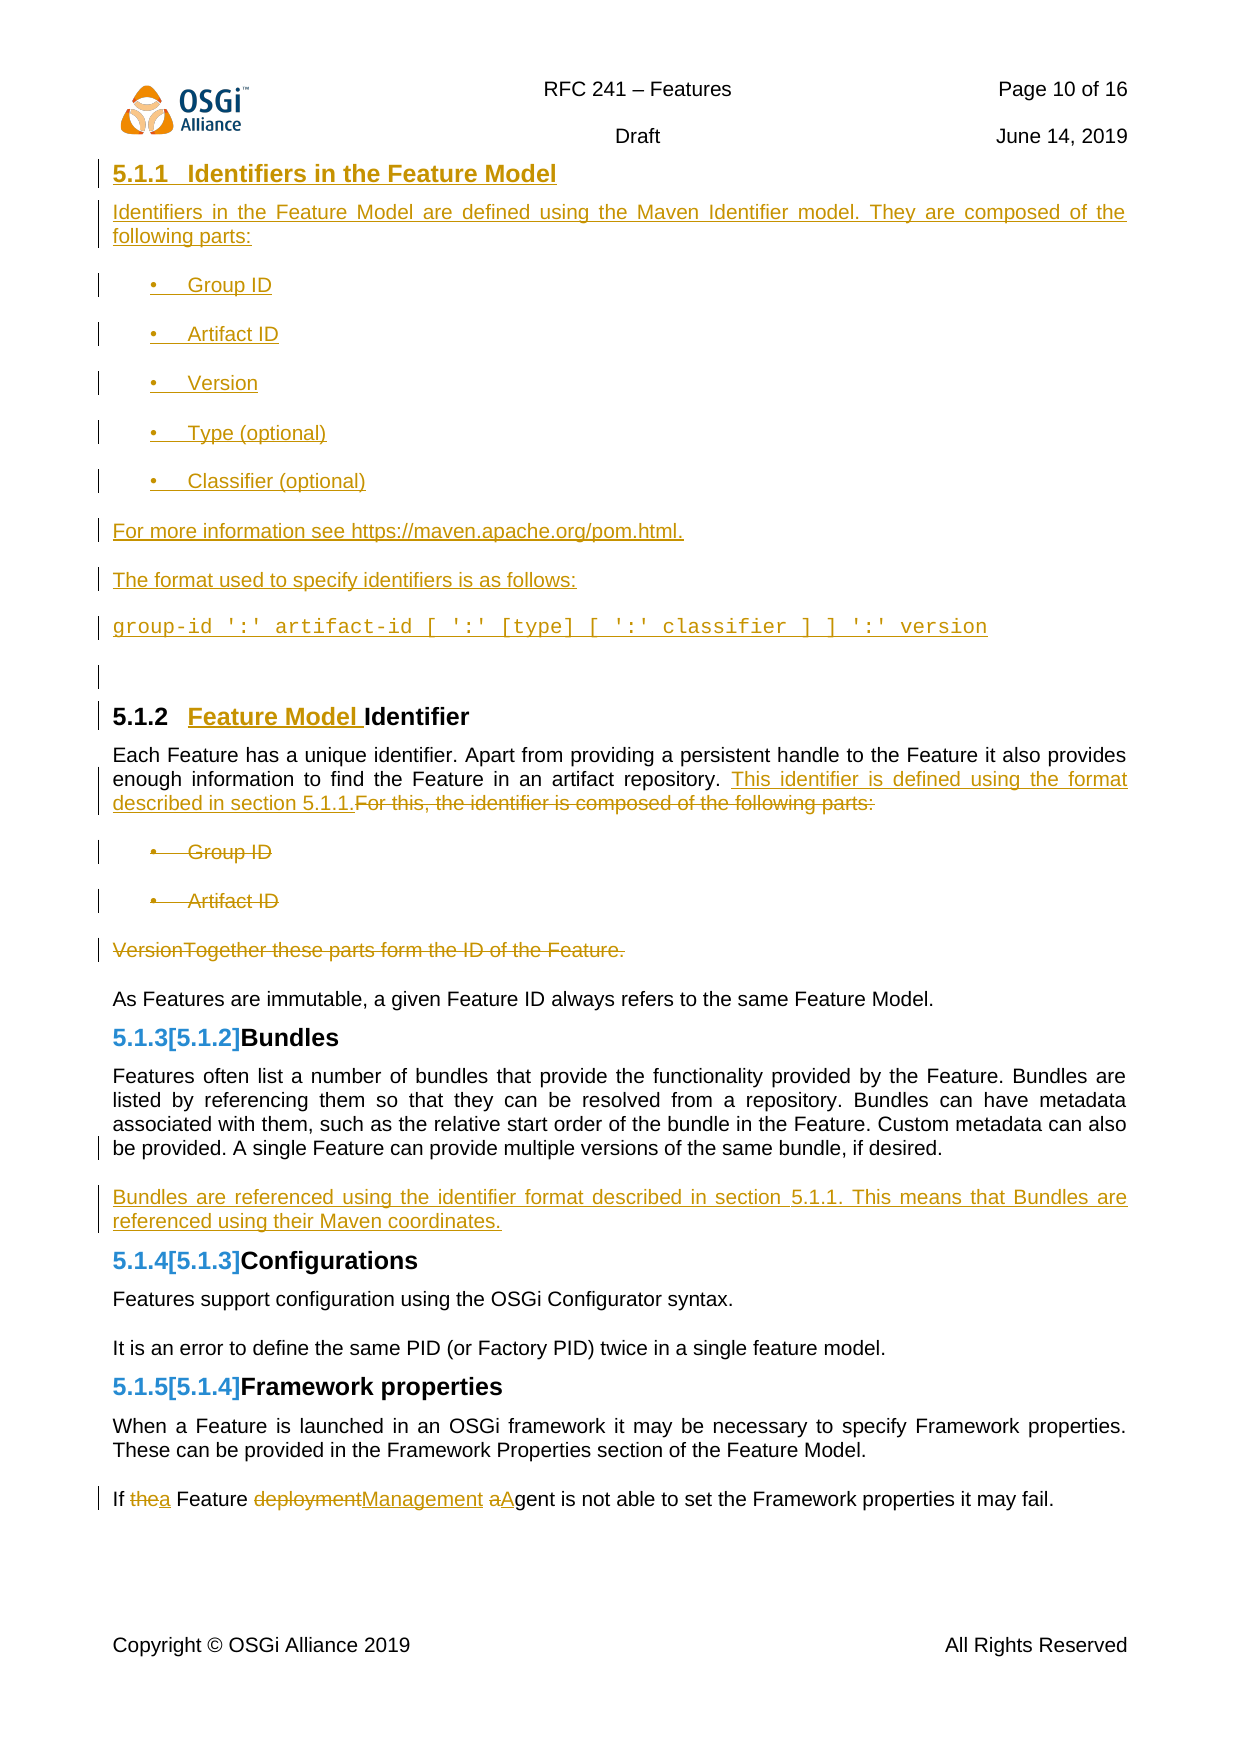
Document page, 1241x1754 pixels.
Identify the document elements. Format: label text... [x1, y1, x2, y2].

subtitle Identifiers in the Feature Model [112, 159, 1128, 188]
text When a Feature is launched in an OSGi framework it may be necessary to specify Framework properties. These can be provided in the Framework Properties section of the Feature Model. [112, 1413, 1128, 1461]
text Identifiers in the Feature Model are defined using the Maven Identifier model. They are composed of the following parts: [112, 200, 1128, 248]
subtitle Bundles [112, 1023, 1128, 1052]
text If a Feature Management Agent is not able to set the Framework properties it may fail. [112, 1486, 1128, 1510]
text For more information see https://maven.apache.org/pom.html. [112, 518, 1128, 542]
subtitle Framework properties [112, 1372, 1128, 1401]
text The format used to specify identifiers is as follows: [112, 567, 1128, 591]
subtitle Configurations [112, 1246, 1128, 1274]
list Classifier (optional) [150, 469, 1128, 493]
list Type (optional) [150, 420, 1128, 444]
text Features often list a number of bundles that provide the functionality provided by the Feature. Bundles are listed by referencing them so that they can be resolved from a repository. Bundles can have metadata associated with them, such as the relative start order of the bundle in the Feature. Custom metadata can also be provided. A single Feature can provide multiple versions of the same bundle, if desired. [112, 1064, 1128, 1160]
text group-id ':' artifact-id [ ':' [type] [ ':' classifier ] ] ':' version [112, 616, 1128, 640]
text It is an error to define the same PID (or Factory PID) twice in a single feature model. [112, 1336, 1128, 1360]
subtitle Feature Model Identifier [112, 701, 1128, 730]
picture [113, 78, 257, 142]
text As Features are immutable, a given Feature ID always refers to the same Feature Model. [112, 987, 1128, 1011]
list Version [150, 371, 1128, 395]
text Bundles are referenced using the identifier format described in section 5.1.1. This means that Bundles are referenced using their Maven coordinates. [112, 1185, 1128, 1233]
list Group ID [150, 273, 1128, 297]
text Each Feature has a unique identifier. Apart from providing a persistent handle to the Feature it also provides enough information to find the Feature in an artifact repository. This identifier is defined using the format described in section 5.1.1. [112, 743, 1128, 814]
text Features support configuration using the OSGi Configurator syntax. [112, 1287, 1128, 1311]
list Artifact ID [150, 322, 1128, 346]
